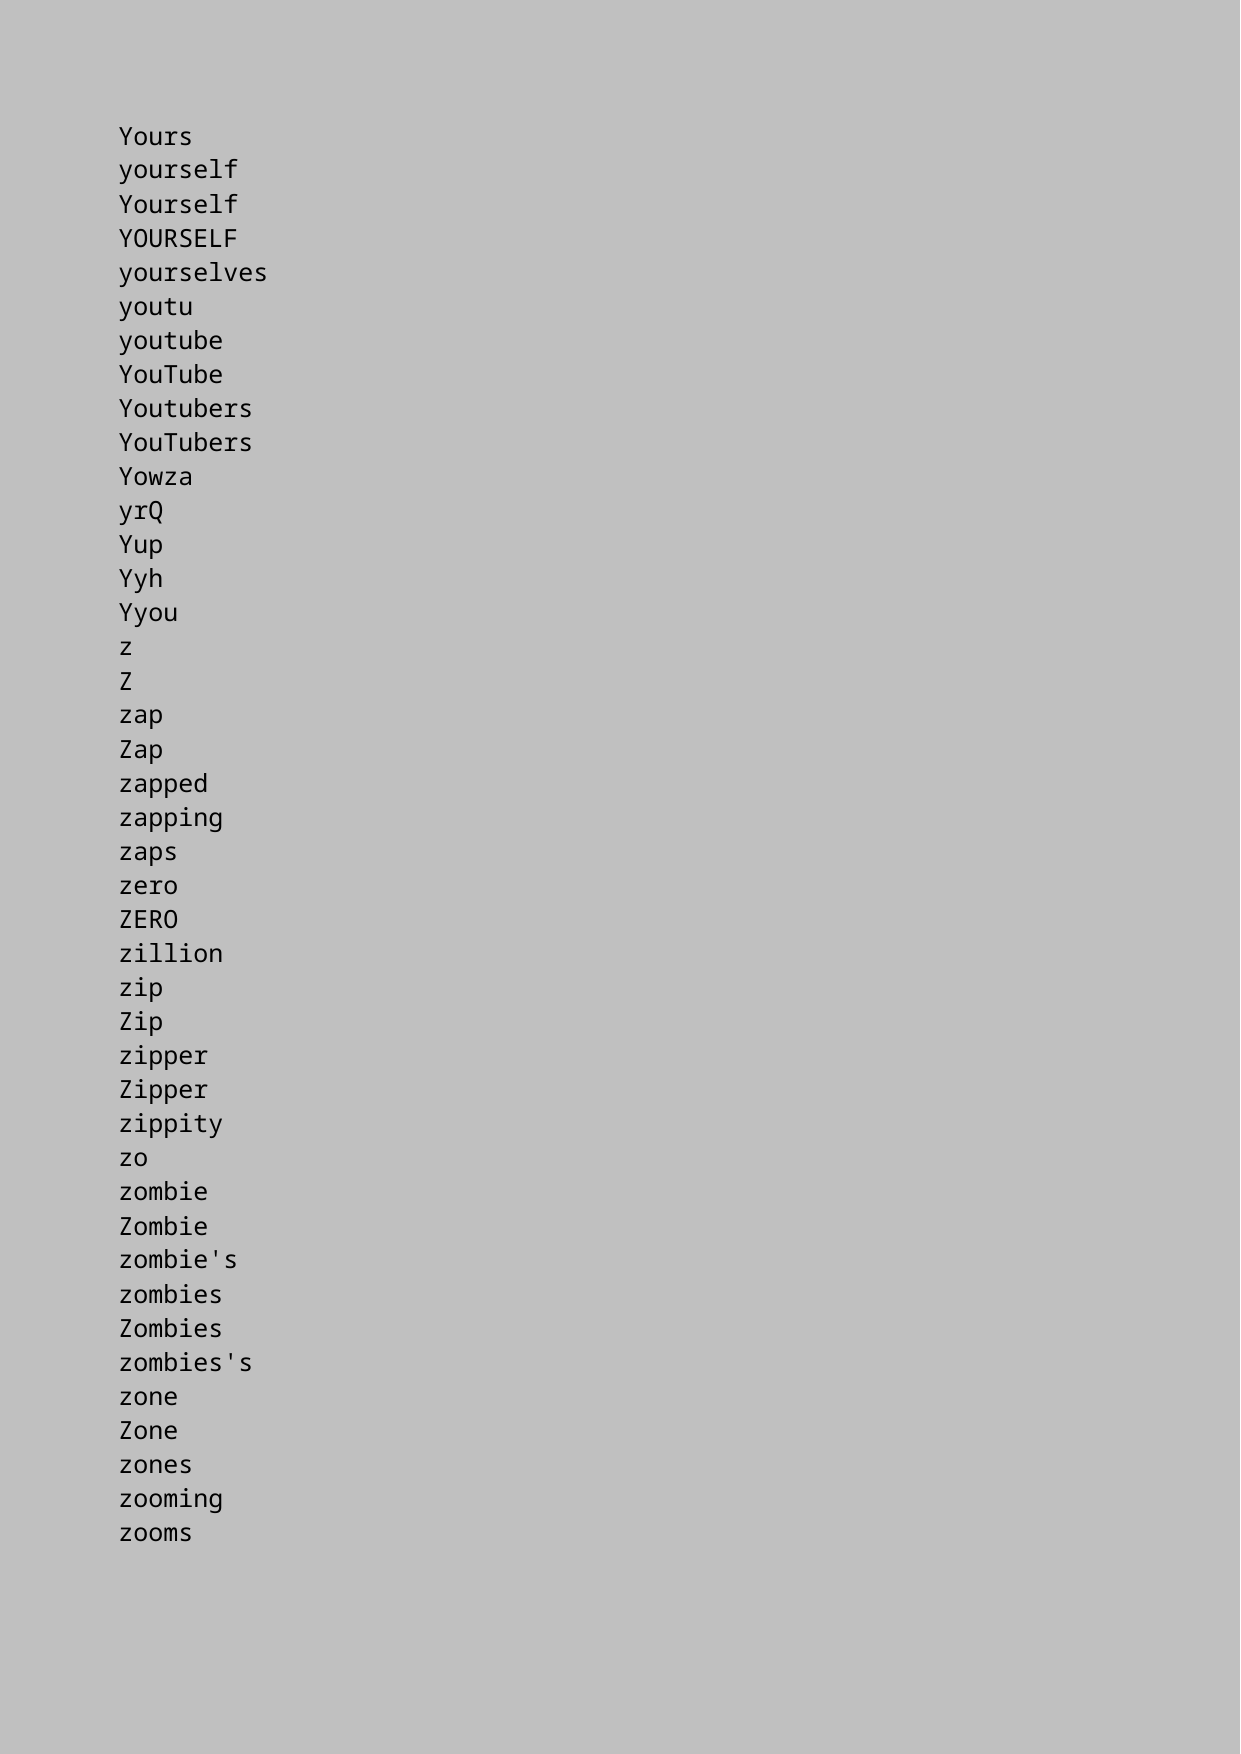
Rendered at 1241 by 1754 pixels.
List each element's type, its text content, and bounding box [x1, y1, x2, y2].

text zero [118, 867, 1122, 902]
text YOURSELF [118, 220, 1122, 254]
text Youtubers [118, 391, 1122, 425]
text Yyh [118, 561, 1122, 595]
text ZERO [118, 902, 1122, 936]
text zo [118, 1140, 1122, 1174]
text zones [118, 1447, 1122, 1481]
text zombies's [118, 1344, 1122, 1378]
text zapped [118, 765, 1122, 799]
text zillion [118, 936, 1122, 970]
text youtu [118, 288, 1122, 322]
text YouTubers [118, 425, 1122, 459]
text zap [118, 697, 1122, 731]
text Yyou [118, 595, 1122, 629]
text yrQ [118, 493, 1122, 527]
text zip [118, 970, 1122, 1004]
text Yup [118, 527, 1122, 561]
text Zip [118, 1004, 1122, 1038]
text yourselves [118, 254, 1122, 288]
text Zone [118, 1412, 1122, 1447]
text zone [118, 1378, 1122, 1412]
text Yowza [118, 459, 1122, 493]
text zombies [118, 1276, 1122, 1310]
text Yourself [118, 186, 1122, 220]
text Yours [118, 118, 1122, 152]
text Zap [118, 731, 1122, 765]
text zipper [118, 1038, 1122, 1072]
text zapping [118, 799, 1122, 833]
text zombie's [118, 1242, 1122, 1276]
text zippity [118, 1106, 1122, 1140]
text zooms [118, 1515, 1122, 1549]
text zaps [118, 833, 1122, 867]
text Zombie [118, 1208, 1122, 1242]
text zombie [118, 1174, 1122, 1208]
text yourself [118, 152, 1122, 186]
text youtube [118, 322, 1122, 357]
text z [118, 629, 1122, 663]
text zooming [118, 1481, 1122, 1515]
text YouTube [118, 357, 1122, 391]
text Zipper [118, 1072, 1122, 1106]
text Zombies [118, 1310, 1122, 1344]
text Z [118, 663, 1122, 697]
